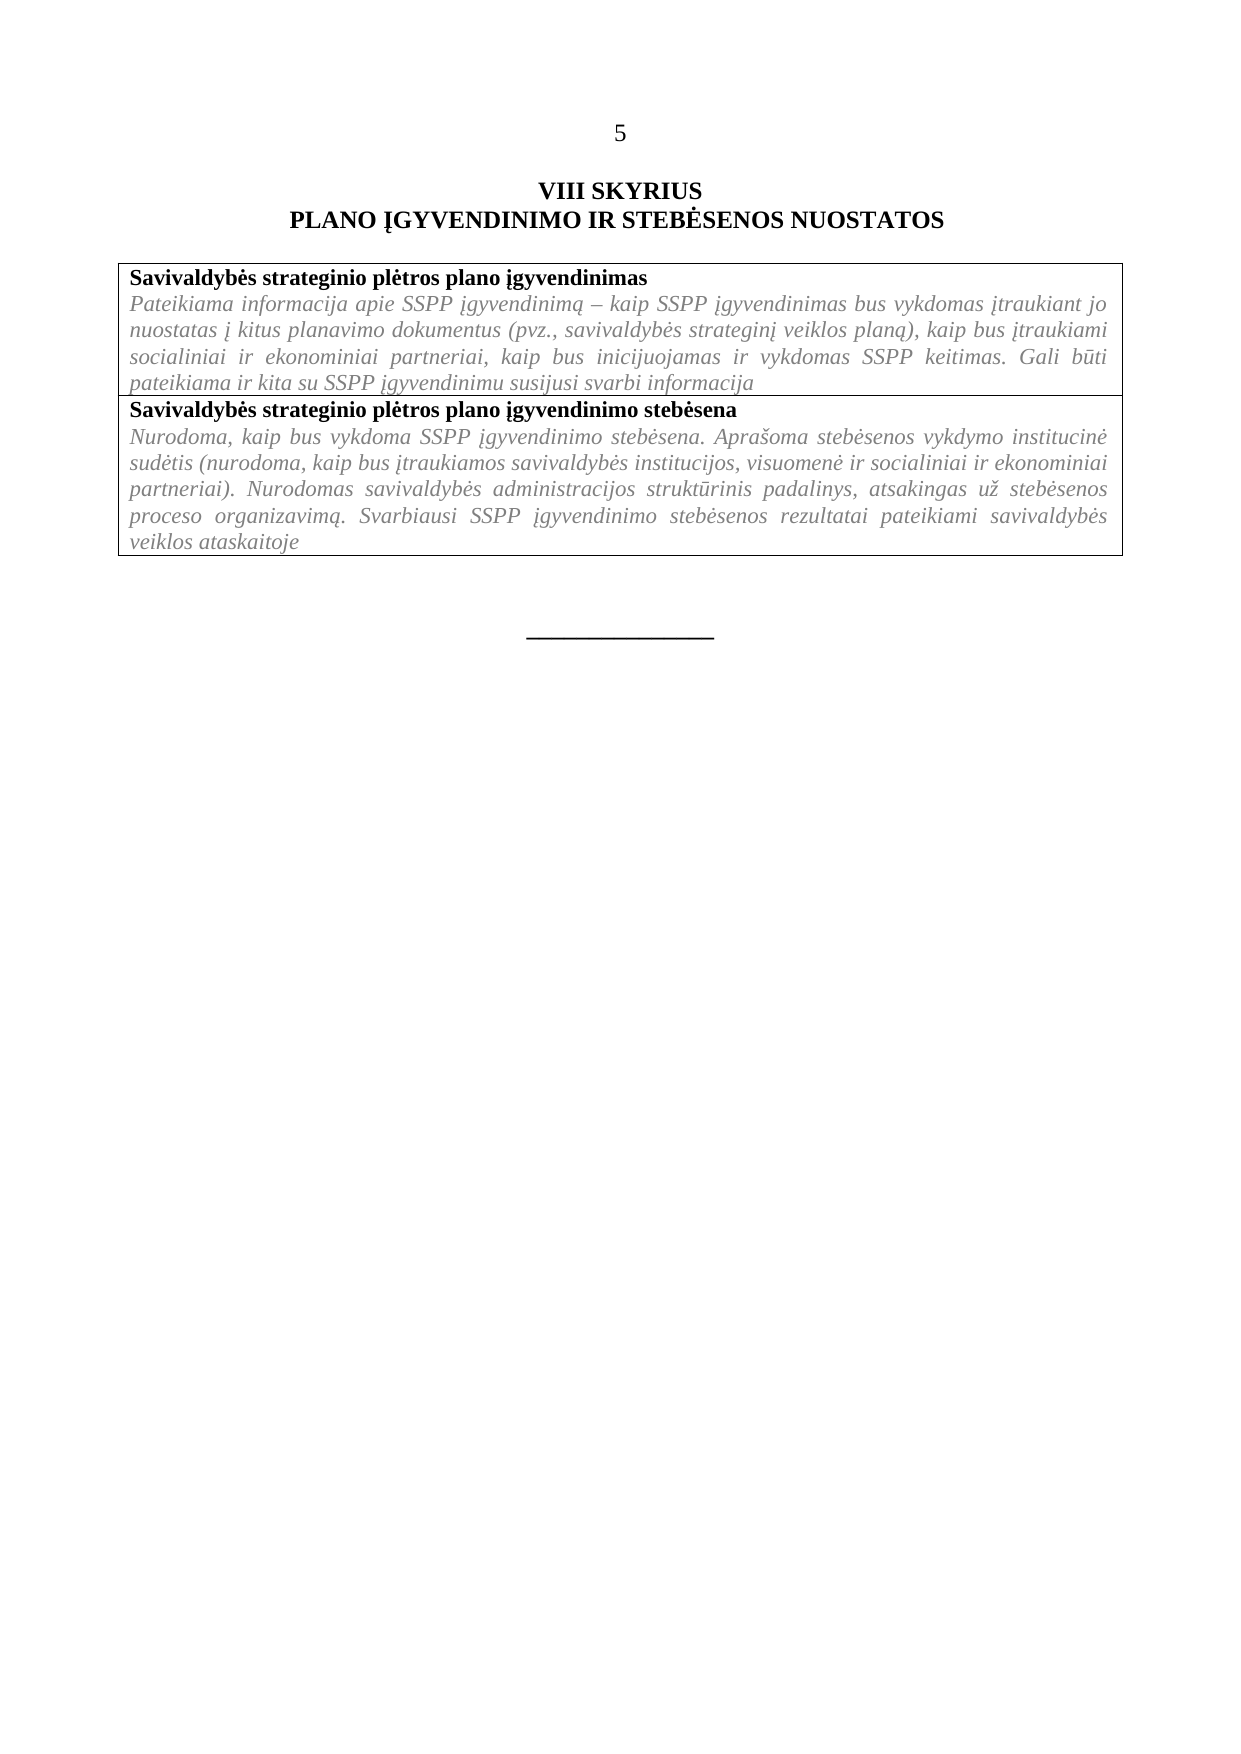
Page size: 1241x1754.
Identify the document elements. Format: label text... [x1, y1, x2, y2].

text _______________ [118, 613, 1122, 642]
table_header Savivaldybės strateginio plėtros plano įgyvendinimas Pateikiama informacija apie SSPP įgyvendinimą – kaip SSPP įgyvendinimas bus vykdomas įtraukiant jo nuostatas į kitus planavimo dokumentus (pvz., savivaldybės strateginį veiklos planą), kaip bus įtraukiami socialiniai ir ekonominiai partneriai, kaip bus inicijuojamas ir vykdomas SSPP keitimas. Gali būti pateikiama ir kita su SSPP įgyvendinimu susijusi svarbi informacija [119, 264, 1122, 395]
table_cell Savivaldybės strateginio plėtros plano įgyvendinimo stebėsena Nurodoma, kaip bus vykdoma SSPP įgyvendinimo stebėsena. Aprašoma stebėsenos vykdymo institucinė sudėtis (nurodoma, kaip bus įtraukiamos savivaldybės institucijos, visuomenė ir socialiniai ir ekonominiai partneriai). Nurodomas savivaldybės administracijos struktūrinis padalinys, atsakingas už stebėsenos proceso organizavimą. Svarbiausi SSPP įgyvendinimo stebėsenos rezultatai pateikiami savivaldybės veiklos ataskaitoje [119, 396, 1122, 554]
text VIII SKYRIUS [118, 176, 1122, 205]
text PLANO ĮGYVENDINIMO IR STEBĖSENOS NUOSTATOS [118, 205, 1122, 234]
